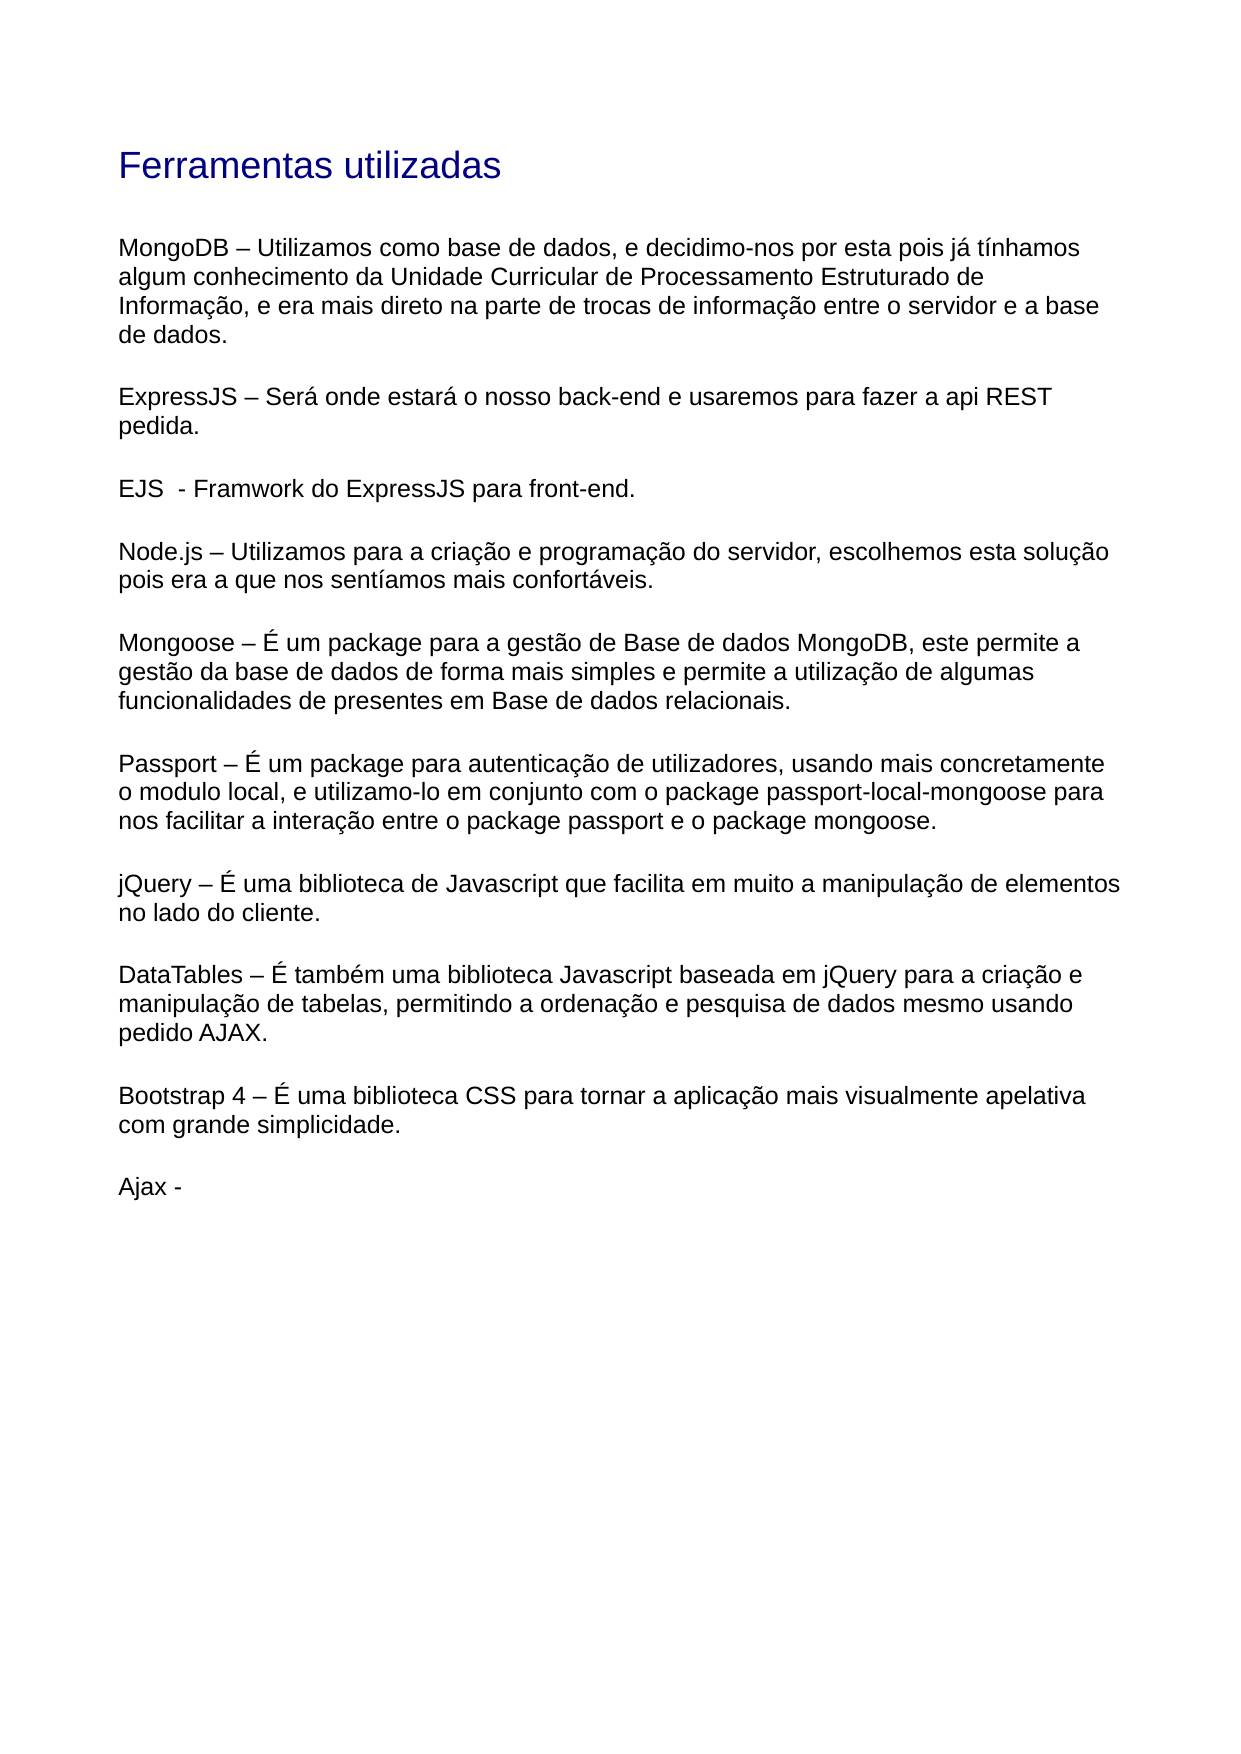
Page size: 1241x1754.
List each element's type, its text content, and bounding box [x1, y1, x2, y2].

text Mongoose – É um package para a gestão de Base de dados MongoDB, este permite a gestão da base de dados de forma mais simples e permite a utilização de algumas funcionalidades de presentes em Base de dados relacionais. [118, 628, 1122, 714]
text Ajax - [118, 1172, 1122, 1201]
text MongoDB – Utilizamos como base de dados, e decidimo-nos por esta pois já tínhamos algum conhecimento da Unidade Curricular de Processamento Estruturado de Informação, e era mais direto na parte de trocas de informação entre o servidor e a base de dados. [118, 233, 1122, 348]
text EJS - Framwork do ExpressJS para front-end. [118, 474, 1122, 503]
text Passport – É um package para autenticação de utilizadores, usando mais concretamente o modulo local, e utilizamo-lo em conjunto com o package passport-local-mongoose para nos facilitar a interação entre o package passport e o package mongoose. [118, 749, 1122, 835]
text Node.js – Utilizamos para a criação e programação do servidor, escolhemos esta solução pois era a que nos sentíamos mais confortáveis. [118, 537, 1122, 594]
subtitle Ferramentas utilizadas [118, 143, 1122, 187]
text jQuery – É uma biblioteca de Javascript que facilita em muito a manipulação de elementos no lado do cliente. [118, 869, 1122, 926]
text Bootstrap 4 – É uma biblioteca CSS para tornar a aplicação mais visualmente apelativa com grande simplicidade. [118, 1081, 1122, 1138]
text ExpressJS – Será onde estará o nosso back-end e usaremos para fazer a api REST pedida. [118, 382, 1122, 440]
text DataTables – É também uma biblioteca Javascript baseada em jQuery para a criação e manipulação de tabelas, permitindo a ordenação e pesquisa de dados mesmo usando pedido AJAX. [118, 961, 1122, 1047]
